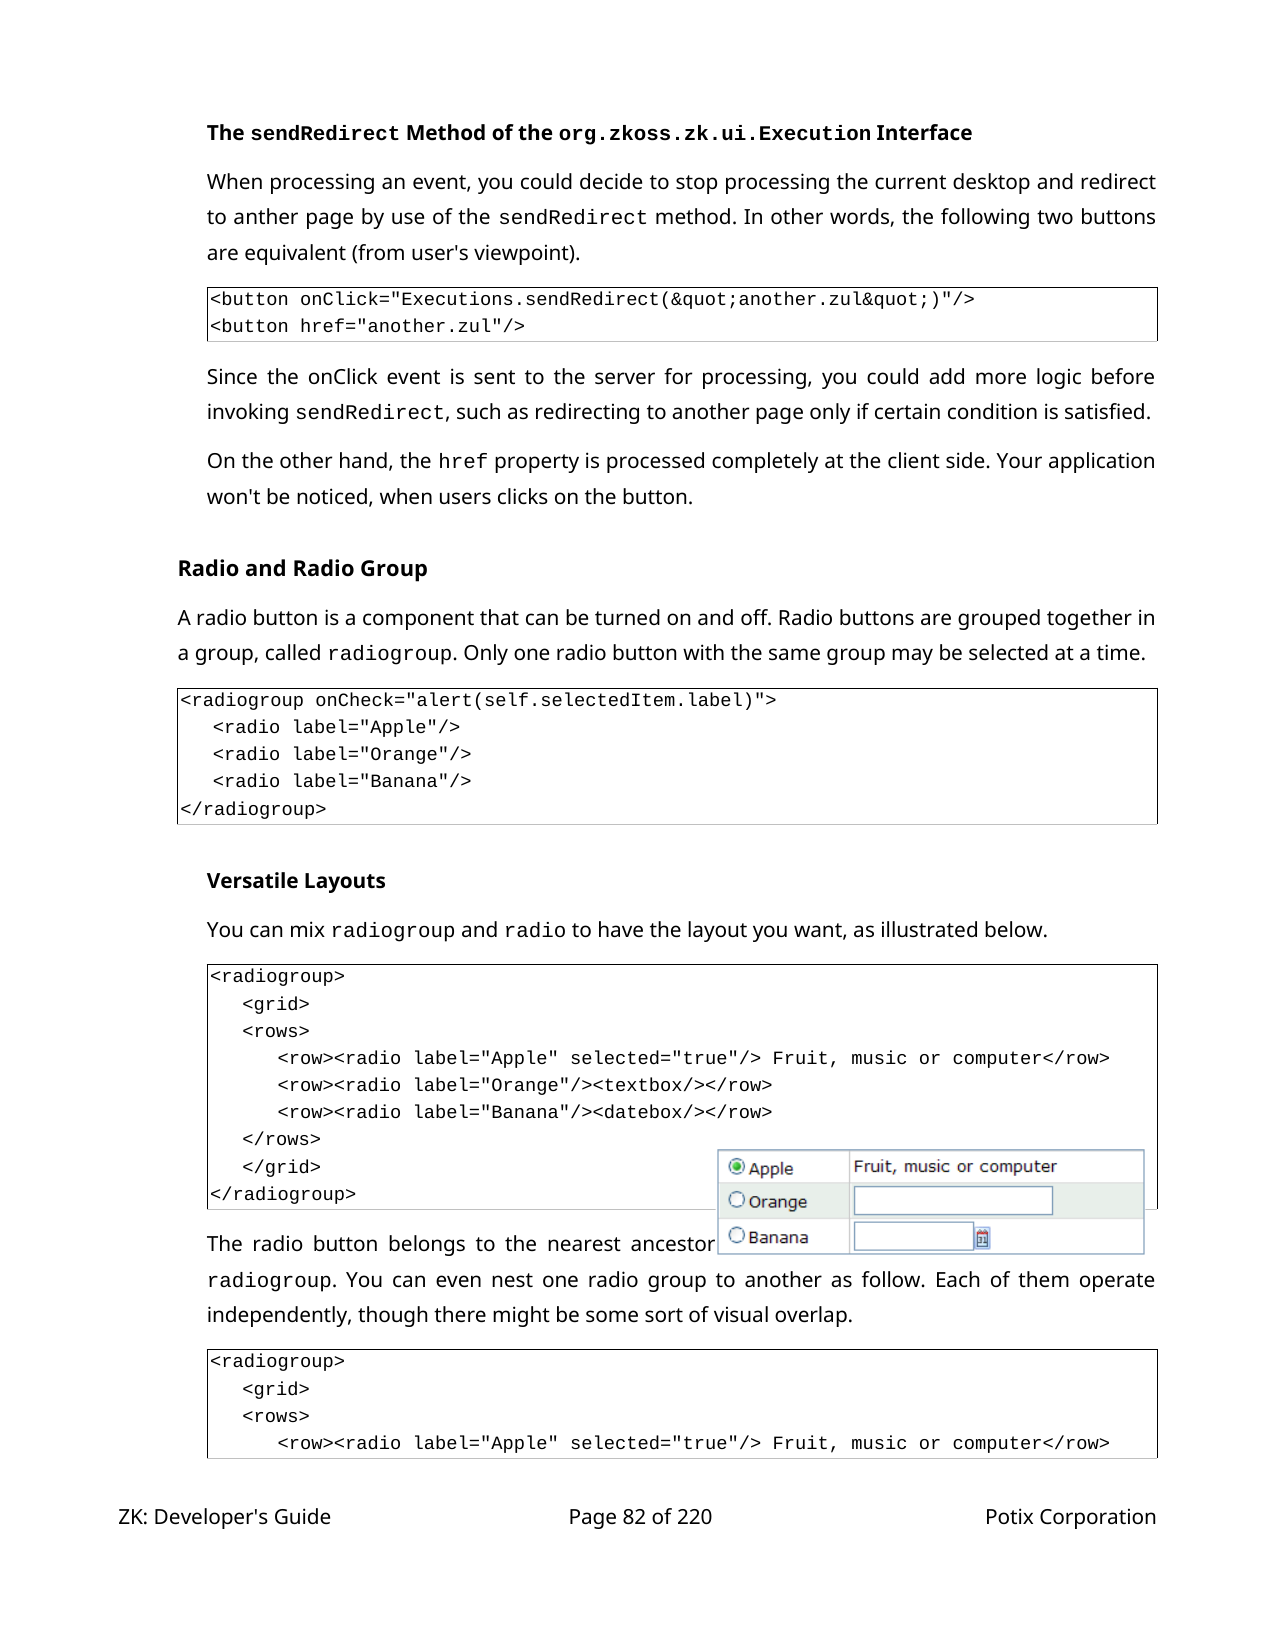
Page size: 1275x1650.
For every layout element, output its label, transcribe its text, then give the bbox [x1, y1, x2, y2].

subtitle Radio and Radio Group [177, 553, 1157, 583]
text The radio button belongs to the nearest ancestor radiogroup. You can even nest one radio group to another as follow. Each of them operate independently, though there might be some sort of visual overlap. [207, 1229, 1157, 1328]
text <rows> [208, 1403, 1157, 1428]
text [1146, 1154, 1157, 1179]
text <radio label="Banana"/> [178, 769, 1157, 793]
text <row><radio label="Orange"/><textbox/></row> [208, 1073, 1157, 1097]
text <row><radio label="Apple" selected="true"/> Fruit, music or computer</row> [208, 1046, 1157, 1070]
picture [715, 1148, 1146, 1256]
text <grid> [208, 991, 1157, 1016]
subtitle The sendRedirect Method of the org.zkoss.zk.ui.Execution Interface [207, 118, 1157, 147]
text </radiogroup> [208, 1182, 715, 1209]
text </rows> [208, 1127, 1157, 1152]
text [1146, 1182, 1157, 1209]
text <button onClick="Executions.sendRedirect(&quot;another.zul&quot;)"/> [208, 288, 1157, 311]
text <button href="another.zul"/> [208, 314, 1157, 341]
text A radio button is a component that can be turned on and off. Radio buttons are grouped together in a group, called radiogroup. Only one radio button with the same group may be selected at a time. [177, 603, 1157, 667]
subtitle Versatile Layouts [207, 866, 1157, 894]
text </grid> [208, 1154, 715, 1179]
text <grid> [208, 1376, 1157, 1401]
text You can mix radiogroup and radio to have the layout you want, as illustrated below. [207, 915, 1157, 943]
text <row><radio label="Banana"/><datebox/></row> [208, 1100, 1157, 1124]
text <radiogroup> [208, 1350, 1157, 1373]
text When processing an event, you could decide to stop processing the current desktop and redirect to anther page by use of the sendRedirect method. In other words, the following two buttons are equivalent (from user's viewpoint). [207, 167, 1157, 266]
text <row><radio label="Apple" selected="true"/> Fruit, music or computer</row> [208, 1431, 1157, 1458]
text <radiogroup> [208, 965, 1157, 988]
text <rows> [208, 1018, 1157, 1043]
text </radiogroup> [178, 796, 1157, 824]
text <radio label="Apple"/> [178, 715, 1157, 739]
text <radiogroup onCheck="alert(self.selectedItem.label)"> [178, 689, 1157, 712]
text Since the onClick event is sent to the server for processing, you could add more logic before invoking sendRedirect, such as redirecting to another page only if certain condition is satisfied. [207, 362, 1157, 426]
text On the other hand, the href property is processed completely at the client side. Your application won't be noticed, when users clicks on the button. [207, 446, 1157, 510]
text <radio label="Orange"/> [178, 742, 1157, 766]
